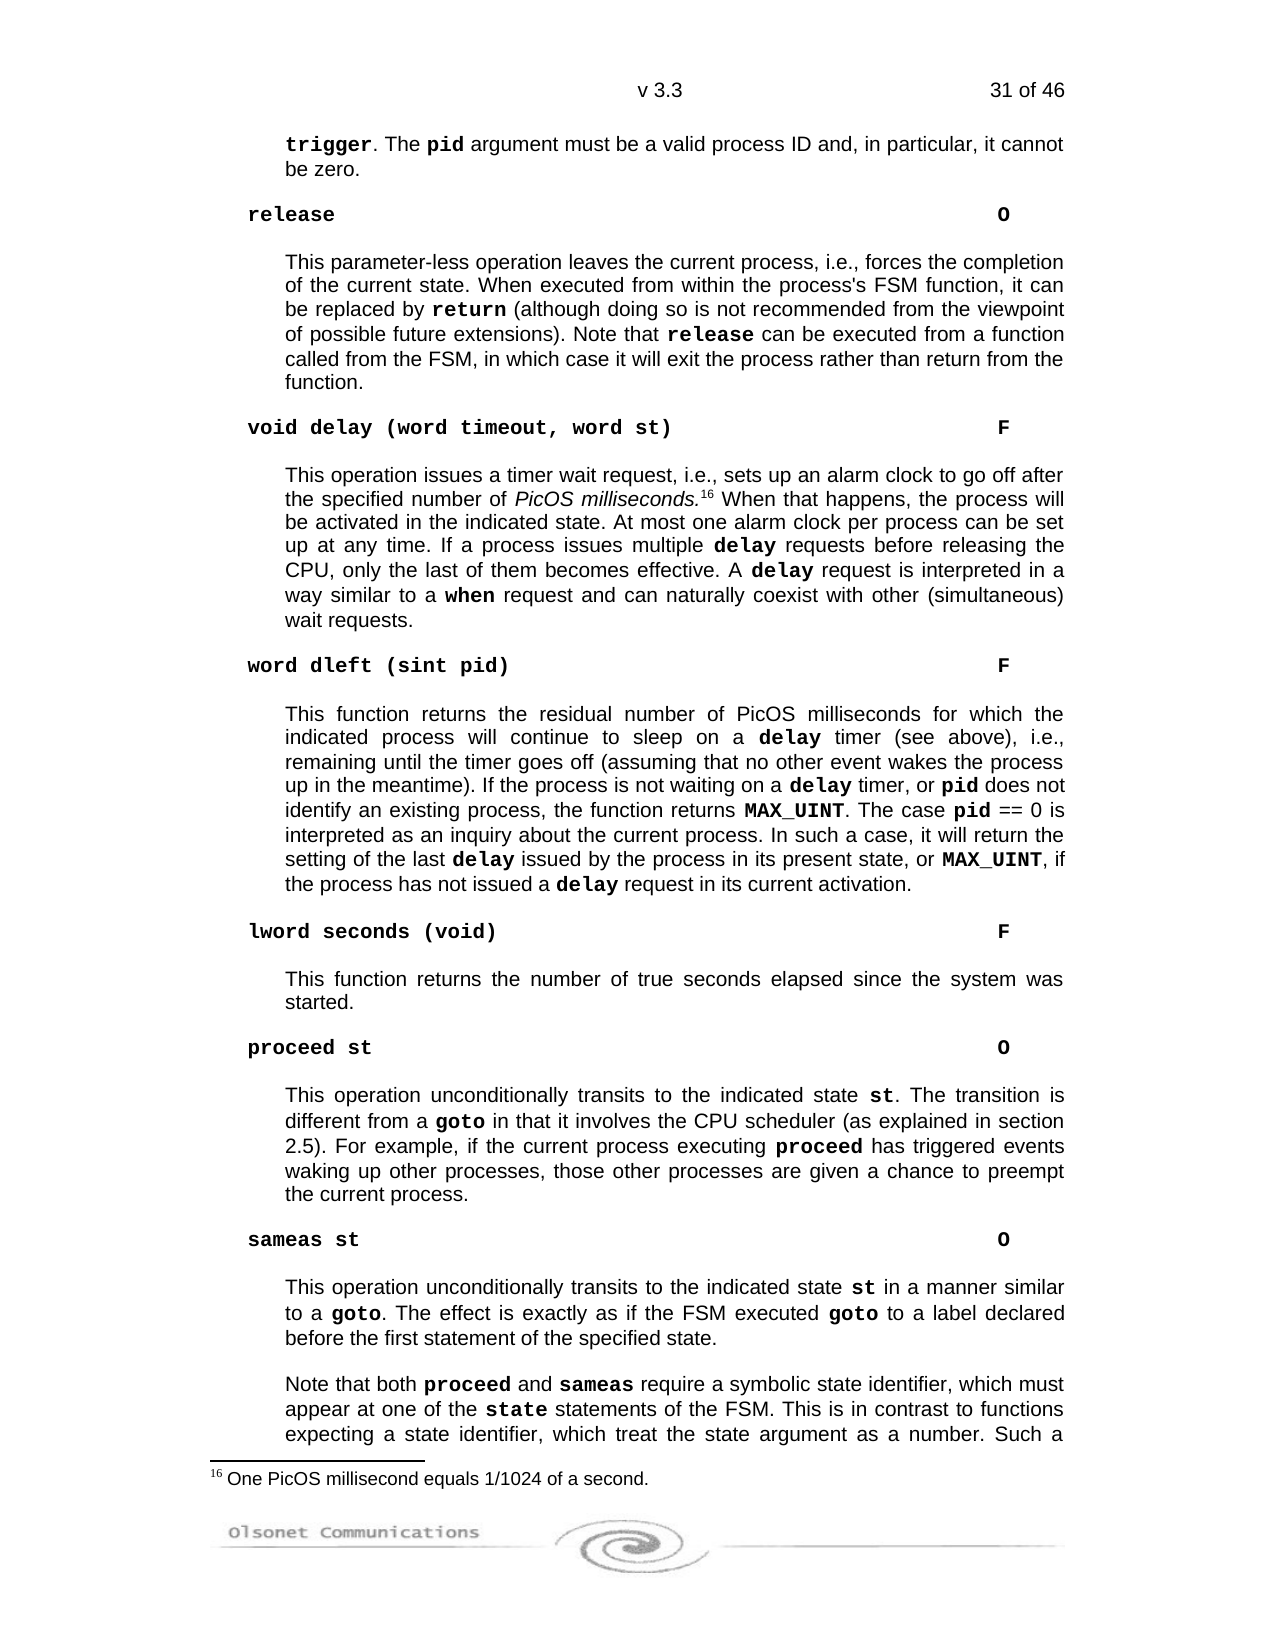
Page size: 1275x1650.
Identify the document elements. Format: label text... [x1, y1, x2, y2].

text This operation unconditionally transits to the indicated state st in a manner similar to a goto. The effect is exactly as if the FSM executed goto to a label declared before the first statement of the specified state. [285, 1276, 1065, 1349]
text This operation issues a timer wait request, i.e., sets up an alarm clock to go off after the specified number of PicOS milliseconds. When that happens, the process will be activated in the indicated state. At most one alarm clock per process can be set up at any time. If a process issues multiple delay requests before releasing the CPU, only the last of them becomes effective. A delay request is interpreted in a way similar to a when request and can naturally coexist with other (simultaneous) wait requests. [285, 464, 1065, 632]
text trigger. The pid argument must be a valid process ID and, in particular, it cannot be zero. [285, 132, 1065, 181]
text This function returns the residual number of PicOS milliseconds for which the indicated process will continue to sleep on a delay timer (see above), i.e., remaining until the timer goes off (assuming that no other event wakes the process up in the meantime). If the process is not waiting on a delay timer, or pid does not identify an existing process, the function returns MAX_UINT. The case pid == 0 is interpreted as an inquiry about the current process. In such a case, it will return the setting of the last delay issued by the process in its present state, or MAX_UINT, if the process has not issued a delay request in its current activation. [285, 702, 1065, 897]
text This parameter-less operation leaves the current process, i.e., forces the completion of the current state. When executed from within the process's FSM function, it can be replaced by return (although doing so is not recommended from the viewpoint of possible future extensions). Note that release can be executed from a function called from the FSM, in which case it will exit the process rather than return from the function. [285, 251, 1065, 394]
text One PicOS millisecond equals 1/1024 of a second. [210, 1467, 1065, 1490]
text sameas st O [247, 1229, 1065, 1253]
text void delay (word timeout, word st) F [247, 417, 1065, 441]
text word dleft (sint pid) F [247, 655, 1065, 679]
picture [210, 1504, 1065, 1596]
text proceed st O [247, 1037, 1065, 1061]
text This operation unconditionally transits to the indicated state st. The transition is different from a goto in that it involves the CPU scheduler (as explained in section 2.5). For example, if the current process executing proceed has triggered events waking up other processes, those other processes are given a chance to preempt the current process. [285, 1084, 1065, 1206]
text This function returns the number of true seconds elapsed since the system was started. [285, 967, 1065, 1014]
text Note that both proceed and sameas require a symbolic state identifier, which must appear at one of the state statements of the FSM. This is in contrast to functions expecting a state identifier, which treat the state argument as a number. Such a [285, 1373, 1065, 1446]
text release O [247, 204, 1065, 227]
text lword seconds (void) F [247, 921, 1065, 944]
